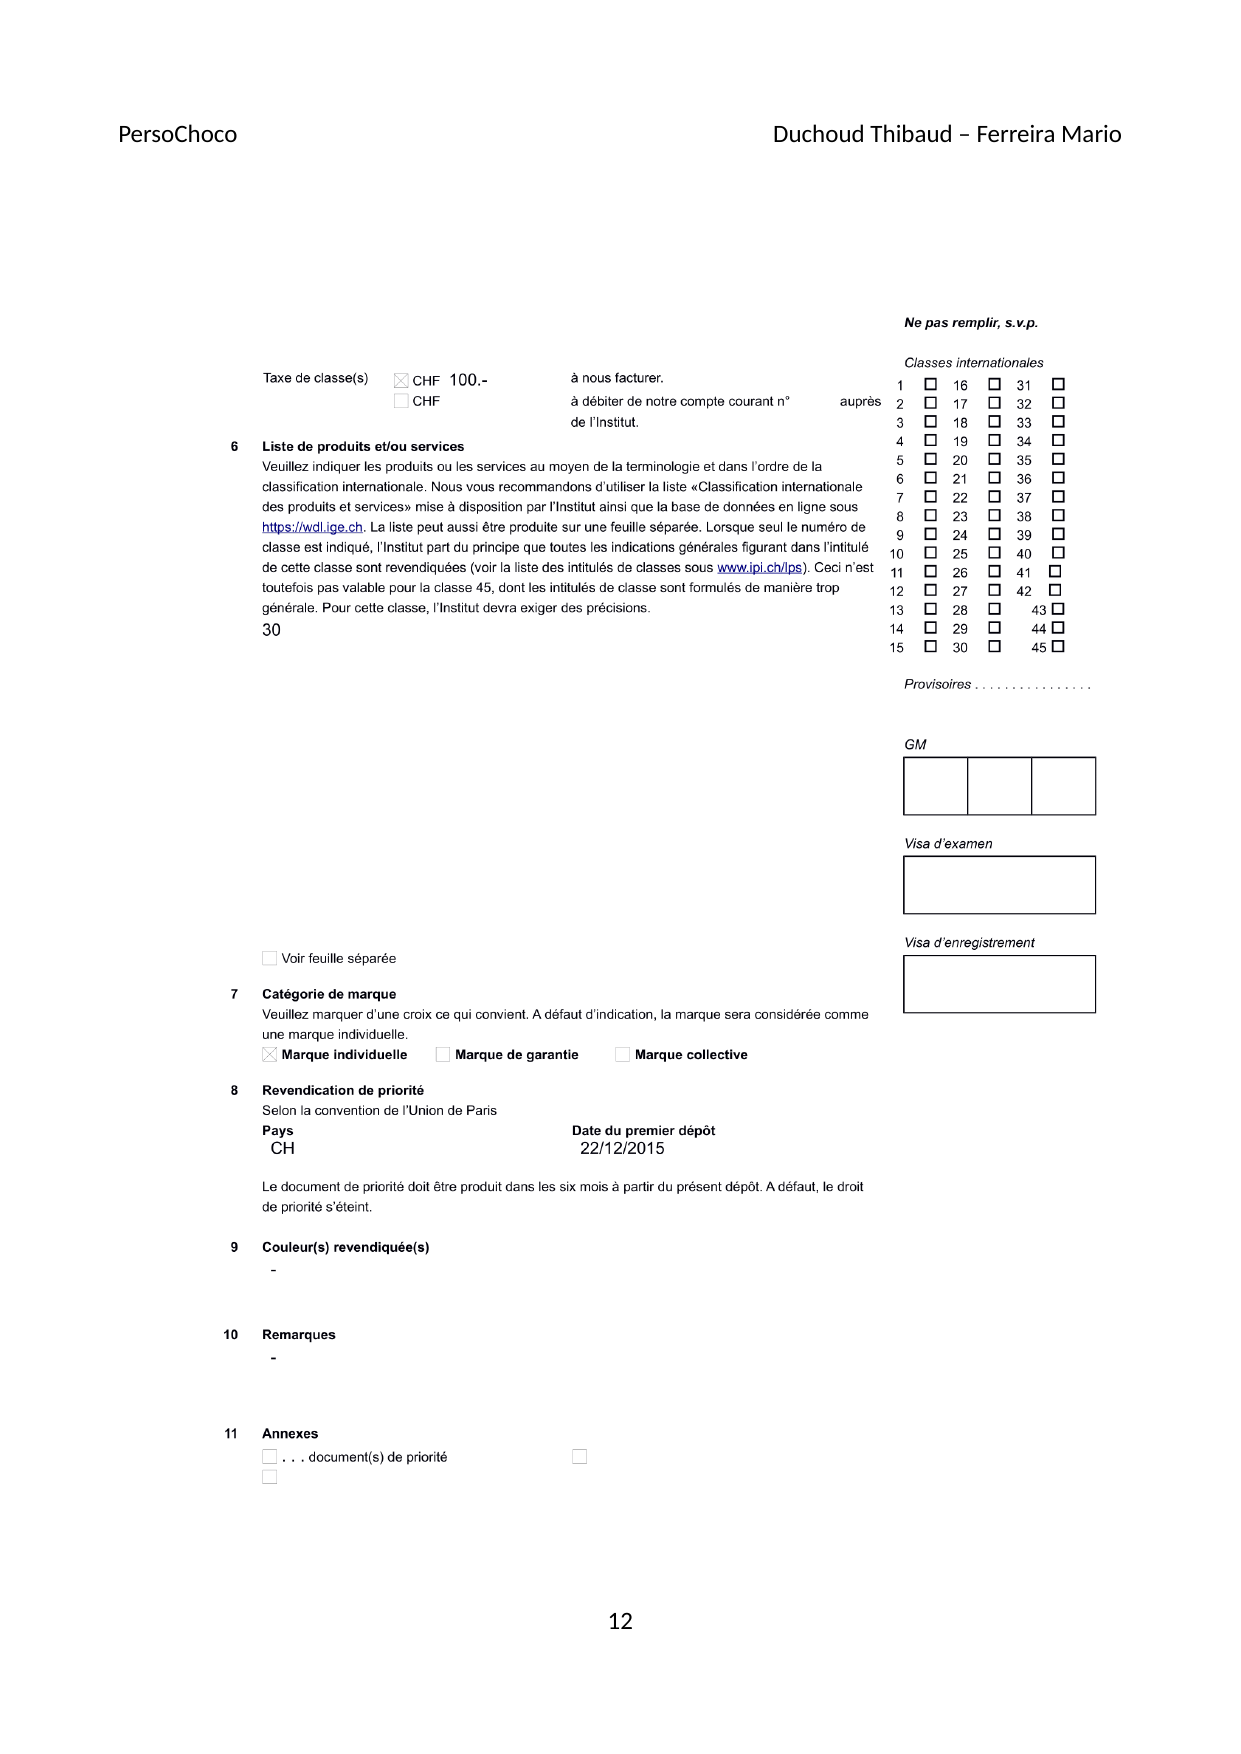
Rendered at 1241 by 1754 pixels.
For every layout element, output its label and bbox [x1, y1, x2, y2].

picture [118, 178, 1123, 1599]
